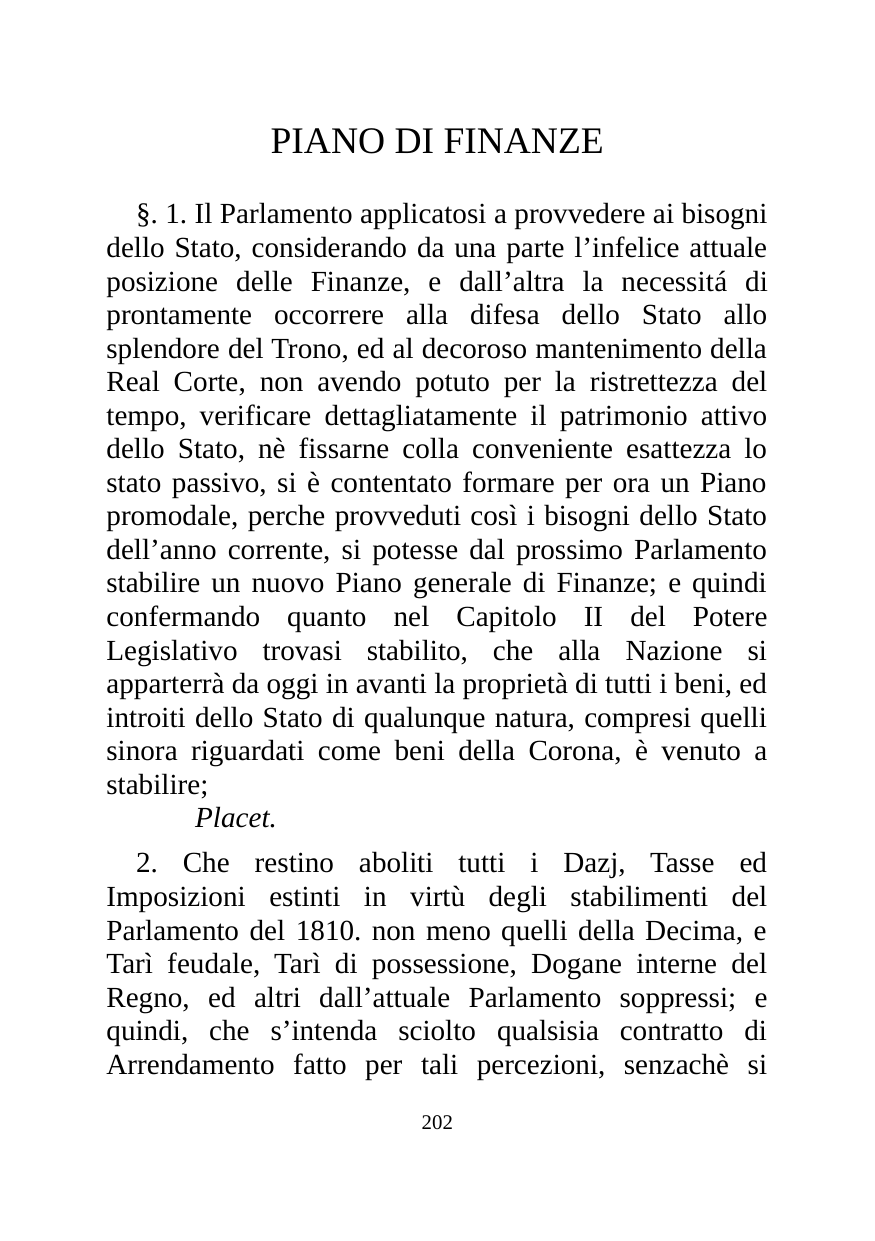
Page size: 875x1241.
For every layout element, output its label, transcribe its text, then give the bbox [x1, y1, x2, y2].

text 2. Che restino aboliti tutti i Dazj, Tasse ed Imposizioni estinti in virtù degli stabilimenti del Parlamento del 1810. non meno quelli della Decima, e Tarì feudale, Tarì di possessione, Dogane interne del Regno, ed altri dall’attuale Parlamento soppressi; e quindi, che s’intenda sciolto qualsisia contratto di Arrendamento fatto per tali percezioni, senzachè si [106, 846, 768, 1080]
text Placet. [195, 800, 768, 834]
subtitle PIANO DI FINANZE [106, 118, 768, 161]
text §. 1. Il Parlamento applicatosi a provvedere ai bisogni dello Stato, considerando da una parte l’infelice attuale posizione delle Finanze, e dall’altra la necessitá di prontamente occorrere alla difesa dello Stato allo splendore del Trono, ed al decoroso mantenimento della Real Corte, non avendo potuto per la ristrettezza del tempo, verificare dettagliatamente il patrimonio attivo dello Stato, nè fissarne colla conveniente esattezza lo stato passivo, si è contentato formare per ora un Piano promodale, perche provveduti così i bisogni dello Stato dell’anno corrente, si potesse dal prossimo Parlamento stabilire un nuovo Piano generale di Finanze; e quindi confermando quanto nel Capitolo II del Potere Legislativo trovasi stabilito, che alla Nazione si apparterrà da oggi in avanti la proprietà di tutti i beni, ed introiti dello Stato di qualunque natura, compresi quelli sinora riguardati come beni della Corona, è venuto a stabilire; [106, 197, 768, 800]
